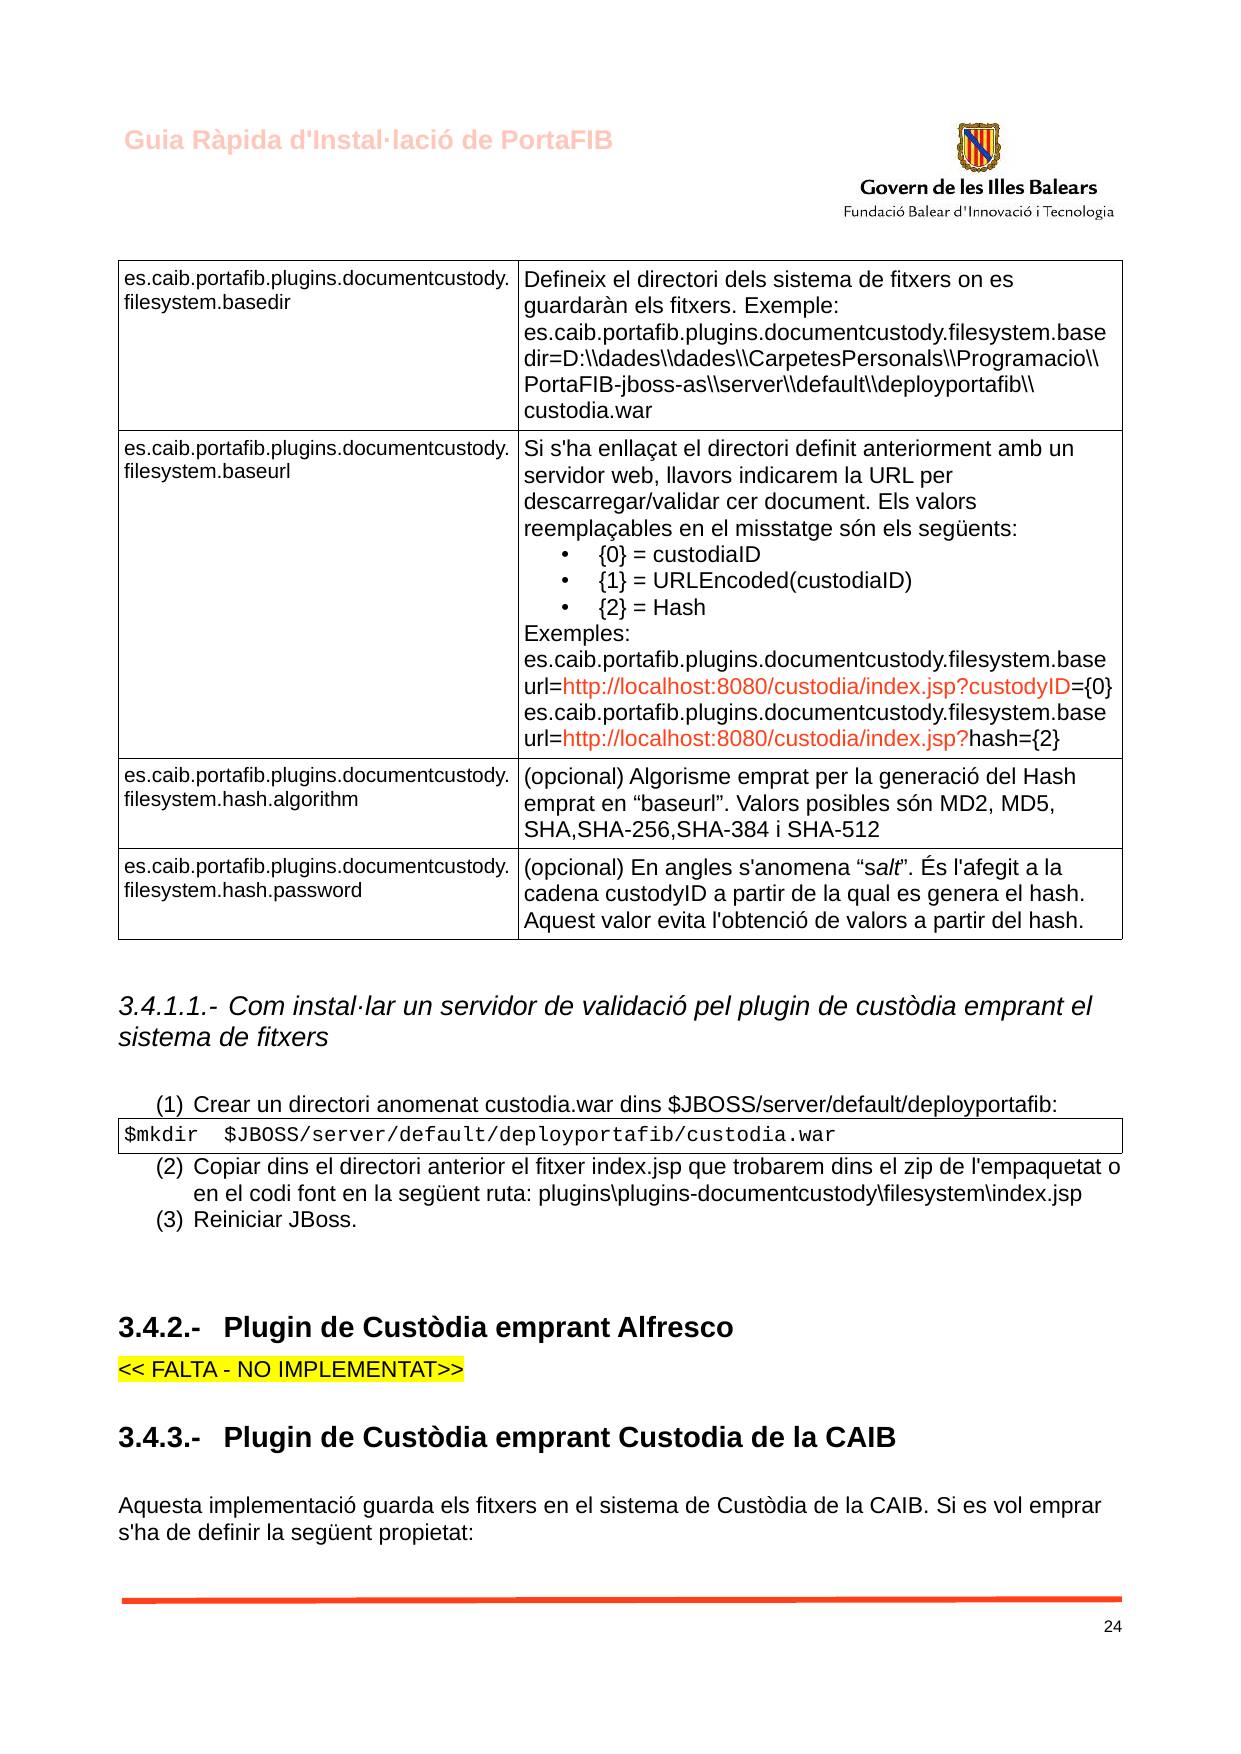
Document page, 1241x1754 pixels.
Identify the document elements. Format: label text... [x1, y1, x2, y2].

list Copiar dins el directori anterior el fitxer index.jsp que trobarem dins el zip de l'empaquetat o en el codi font en la següent ruta: plugins\plugins-documentcustody\filesystem\index.jsp [156, 1154, 1122, 1206]
subtitle Com instal·lar un servidor de validació pel plugin de custòdia emprant el sistema de fitxers [118, 990, 1122, 1053]
list Reiniciar JBoss. [156, 1206, 1122, 1232]
subtitle Plugin de Custòdia emprant Alfresco [118, 1310, 1122, 1343]
table_cell es.caib.portafib.plugins.documentcustody.filesystem.baseurl [119, 431, 518, 757]
table_cell es.caib.portafib.plugins.documentcustody.filesystem.hash.algorithm [119, 759, 518, 848]
table_cell Defineix el directori dels sistema de fitxers on es guardaràn els fitxers. Exemple: es.caib.portafib.plugins.documentcustody.filesystem.basedir=D:\\dades\\dades\\CarpetesPersonals\\Programacio\\PortaFIB-jboss-as\\server\\default\\deployportafib\\custodia.war [519, 261, 1122, 429]
table_cell (opcional) En angles s'anomena “salt”. És l'afegit a la cadena custodyID a partir de la qual es genera el hash. Aquest valor evita l'obtenció de valors a partir del hash. [519, 849, 1122, 939]
text << FALTA - NO IMPLEMENTAT>> [118, 1356, 1122, 1382]
list Crear un directori anomenat custodia.war dins $JBOSS/server/default/deployportafib: [156, 1091, 1122, 1118]
table_cell Si s'ha enllaçat el directori definit anteriorment amb un servidor web, llavors indicarem la URL per descarregar/validar cer document. Els valors reemplaçables en el misstatge són els següents: {0} = custodiaID {1} = URLEncoded(custodiaID) {2} = Hash Exemples: es.caib.portafib.plugins.documentcustody.filesystem.baseurl=http://localhost:8080/custodia/index.jsp?custodyID={0} es.caib.portafib.plugins.documentcustody.filesystem.baseurl=http://localhost:8080/custodia/index.jsp?hash={2} [519, 431, 1122, 757]
picture [840, 123, 1117, 220]
table_cell es.caib.portafib.plugins.documentcustody.filesystem.hash.password [119, 849, 518, 939]
text Aquesta implementació guarda els fitxers en el sistema de Custòdia de la CAIB. Si es vol emprar s'ha de definir la següent propietat: [118, 1492, 1122, 1545]
table_cell (opcional) Algorisme emprat per la generació del Hash emprat en “baseurl”. Valors posibles són MD2, MD5, SHA,SHA-256,SHA-384 i SHA-512 [519, 759, 1122, 848]
table_header $mkdir $JBOSS/server/default/deployportafib/custodia.war [119, 1119, 1122, 1153]
table_cell es.caib.portafib.plugins.documentcustody.filesystem.basedir [119, 261, 518, 429]
subtitle Plugin de Custòdia emprant Custodia de la CAIB [118, 1420, 1122, 1453]
